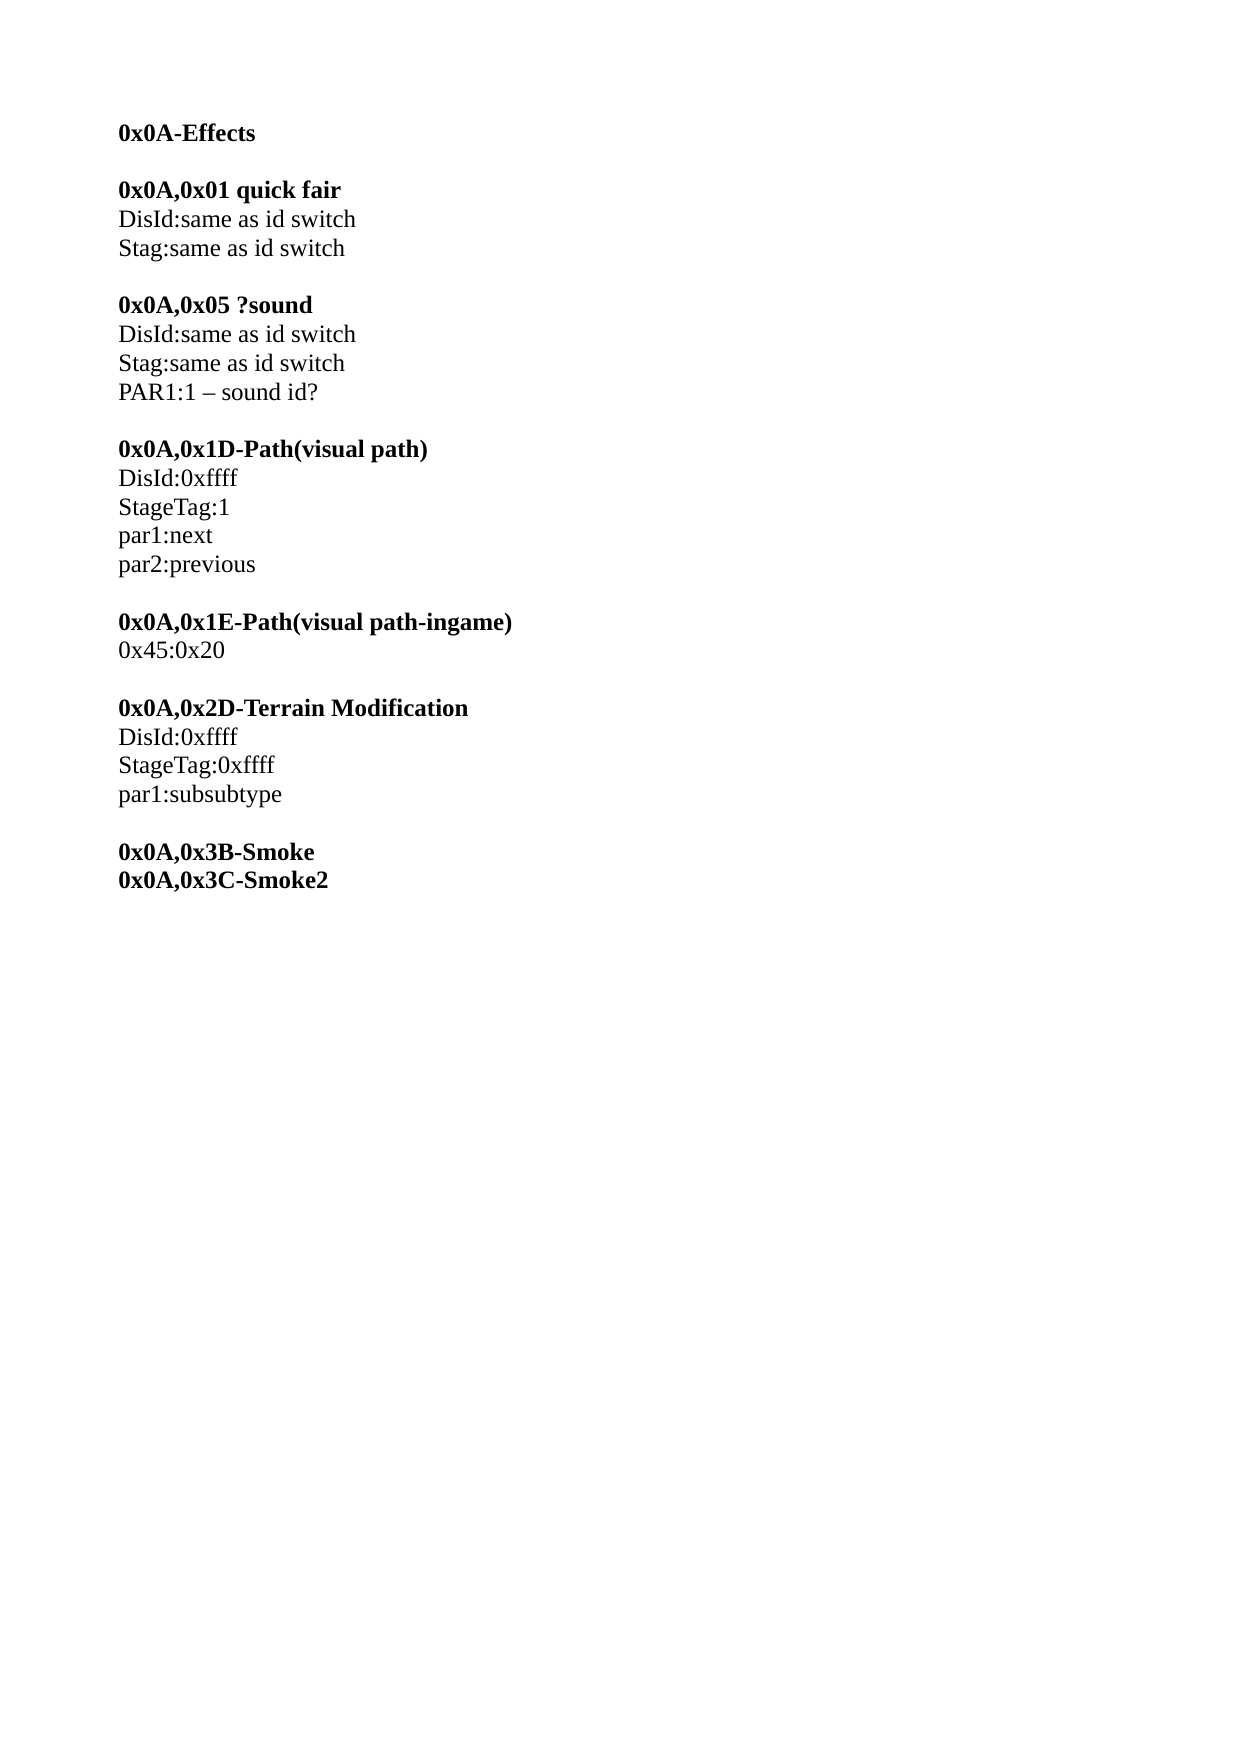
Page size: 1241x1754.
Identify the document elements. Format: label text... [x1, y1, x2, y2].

text 0x0A,0x1E-Path(visual path-ingame) [118, 607, 1122, 636]
text par2:previous [118, 549, 1122, 578]
text StageTag:0xffff [118, 751, 1122, 779]
text PAR1:1 – sound id? [118, 377, 1122, 406]
text 0x0A,0x05 ?sound [118, 291, 1122, 319]
text 0x0A,0x3B-Smoke [118, 837, 1122, 866]
text 0x45:0x20 [118, 636, 1122, 664]
text DisId:same as id switch [118, 319, 1122, 348]
text 0x0A-Effects [118, 118, 1122, 147]
text Stag:same as id switch [118, 348, 1122, 377]
text DisId:0xffff [118, 463, 1122, 492]
text DisId:0xffff [118, 722, 1122, 751]
text DisId:same as id switch [118, 204, 1122, 233]
text 0x0A,0x2D-Terrain Modification [118, 693, 1122, 722]
text StageTag:1 [118, 492, 1122, 521]
text par1:next [118, 521, 1122, 549]
text Stag:same as id switch [118, 233, 1122, 262]
text 0x0A,0x01 quick fair [118, 176, 1122, 204]
text 0x0A,0x3C-Smoke2 [118, 866, 1122, 894]
text par1:subsubtype [118, 779, 1122, 808]
text 0x0A,0x1D-Path(visual path) [118, 434, 1122, 463]
